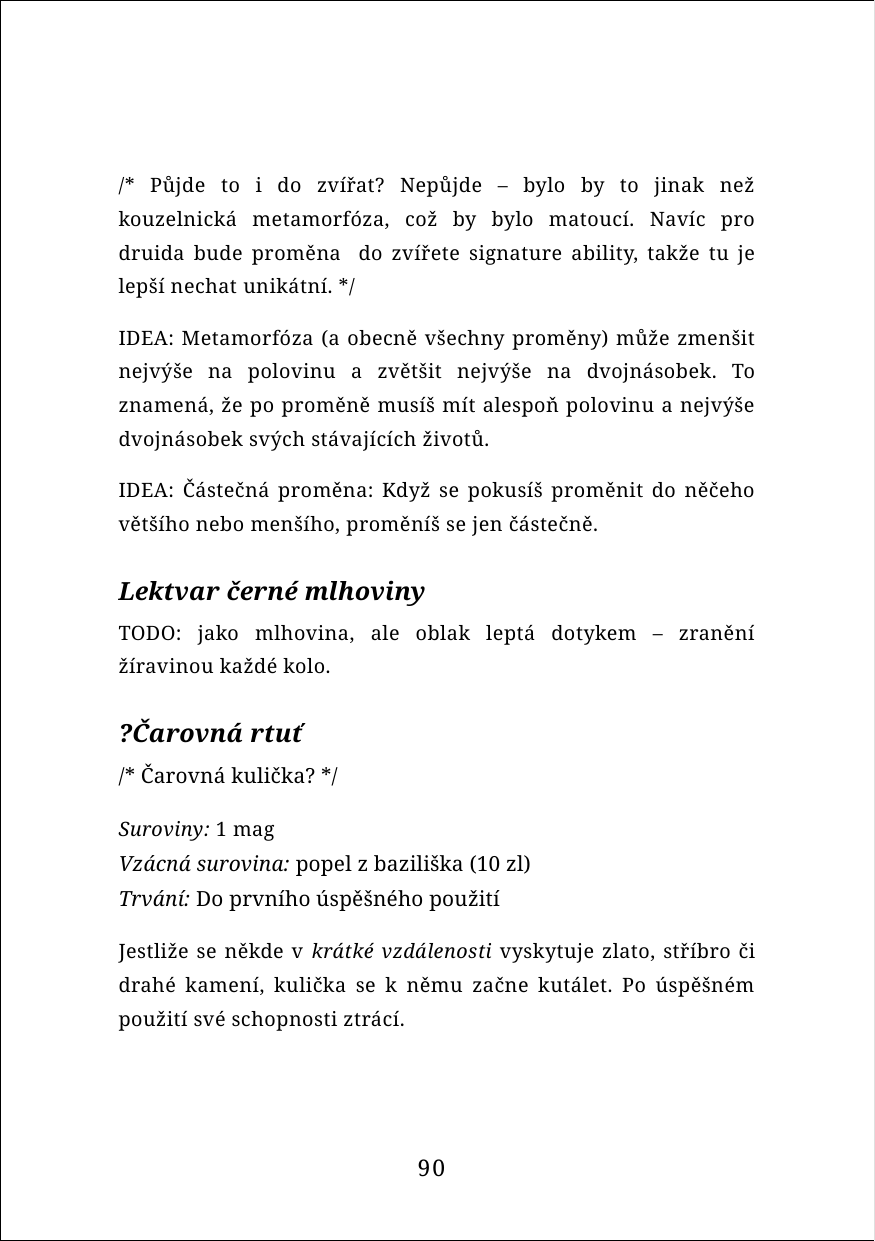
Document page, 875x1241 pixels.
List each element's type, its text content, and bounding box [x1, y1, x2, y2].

subtitle ?Čarovná rtuť [118, 716, 756, 750]
text Jestliže se někde v krátké vzdálenosti vyskytuje zlato, stříbro či drahé kamení, kulička se k němu začne kutálet. Po úspěšném použití své schopnosti ztrácí. [118, 938, 756, 1032]
text Suroviny: 1 mag Vzácná surovina: popel z baziliška (10 zl) Trvání: Do prvního úspěšného použití [118, 815, 756, 913]
text IDEA: Metamorfóza (a obecně všechny proměny) může zmenšit nejvýše na polovinu a zvětšit nejvýše na dvojnásobek. To znamená, že po proměně musíš mít alespoň polovinu a nejvýše dvojnásobek svých stávajících životů. [118, 324, 756, 452]
text IDEA: Částečná proměna: Když se pokusíš proměnit do něčeho většího nebo menšího, proměníš se jen částečně. [118, 476, 756, 537]
subtitle Lektvar černé mlhoviny [118, 573, 756, 607]
text TODO: jako mlhovina, ale oblak leptá dotykem – zranění žíravinou každé kolo. [118, 619, 756, 679]
text /* Půjde to i do zvířat? Nepůjde – bylo by to jinak než kouzelnická metamorfóza, což by bylo matoucí. Navíc pro druida bude proměna do zvířete signature ability, takže tu je lepší nechat unikátní. */ [118, 172, 756, 300]
text /* Čarovná kulička? */ [118, 762, 756, 790]
